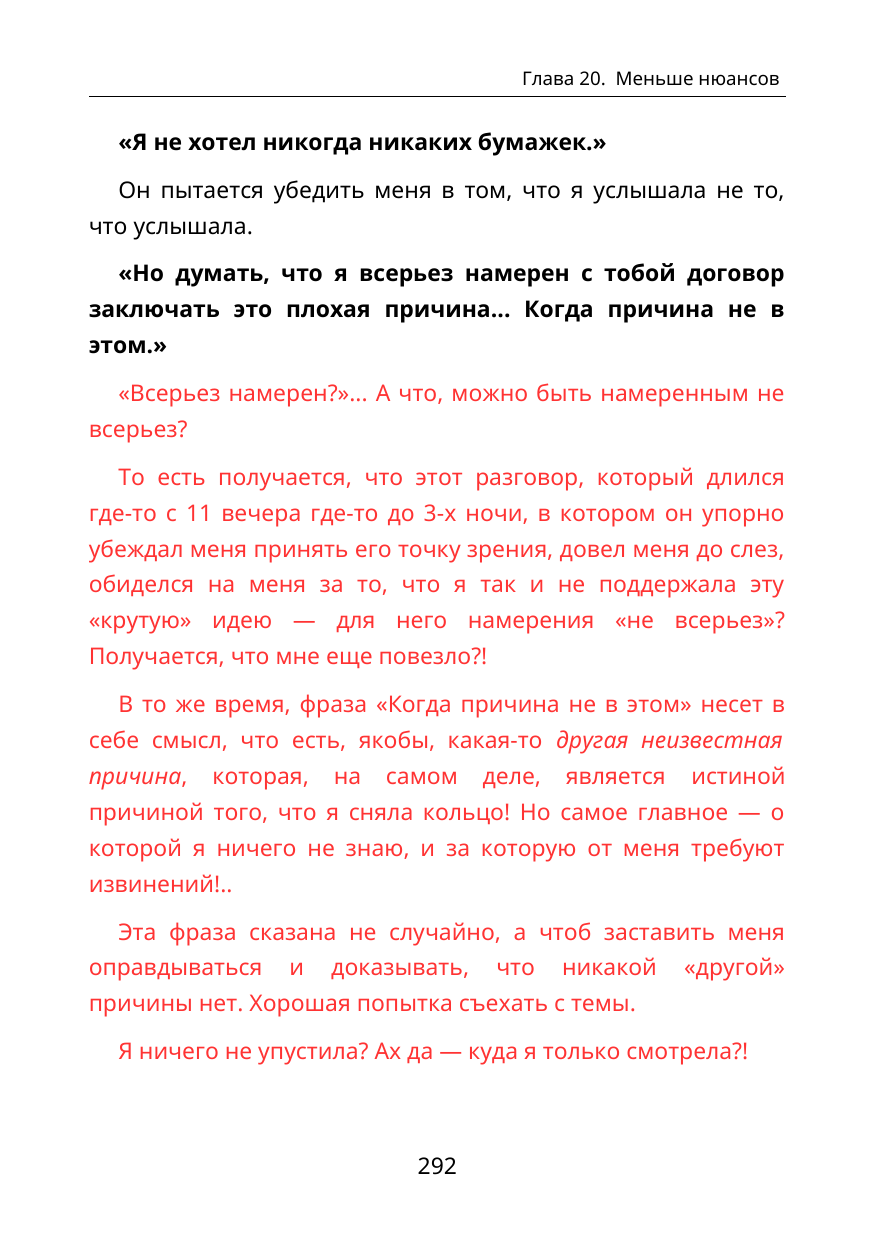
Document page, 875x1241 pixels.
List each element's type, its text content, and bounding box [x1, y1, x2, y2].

text В то же время, фраза «Когда причина не в этом» несет в себе смысл, что есть, якобы, какая-то другая неизвестная причина, которая, на самом деле, является истиной причиной того, что я сняла кольцо! Но самое главное — о которой я ничего не знаю, и за которую от меня требуют извинений!.. [88, 688, 786, 899]
text Он пытается убедить меня в том, что я услышала не то, что услышала. [88, 174, 786, 241]
text То есть получается, что этот разговор, который длился где-то с 11 вечера где-то до 3-х ночи, в котором он упорно убеждал меня принять его точку зрения, довел меня до слез, обиделся на меня за то, что я так и не поддержала эту «крутую» идею — для него намерения «не всерьез»? Получается, что мне еще повезло?! [88, 461, 786, 672]
text «Я не хотел никогда никаких бумажек.» [88, 126, 786, 157]
text Эта фраза сказана не случайно, а чтоб заставить меня оправдываться и доказывать, что никакой «другой» причины нет. Хорошая попытка съехать с темы. [88, 915, 786, 1018]
text «Но думать, что я всерьез намерен с тобой договор заключать это плохая причина... Когда причина не в этом.» [88, 257, 786, 361]
text Я ничего не упустила? Ах да — куда я только смотрела?! [88, 1035, 786, 1066]
text «Всерьез намерен?»... А что, можно быть намеренным не всерьез? [88, 377, 786, 444]
